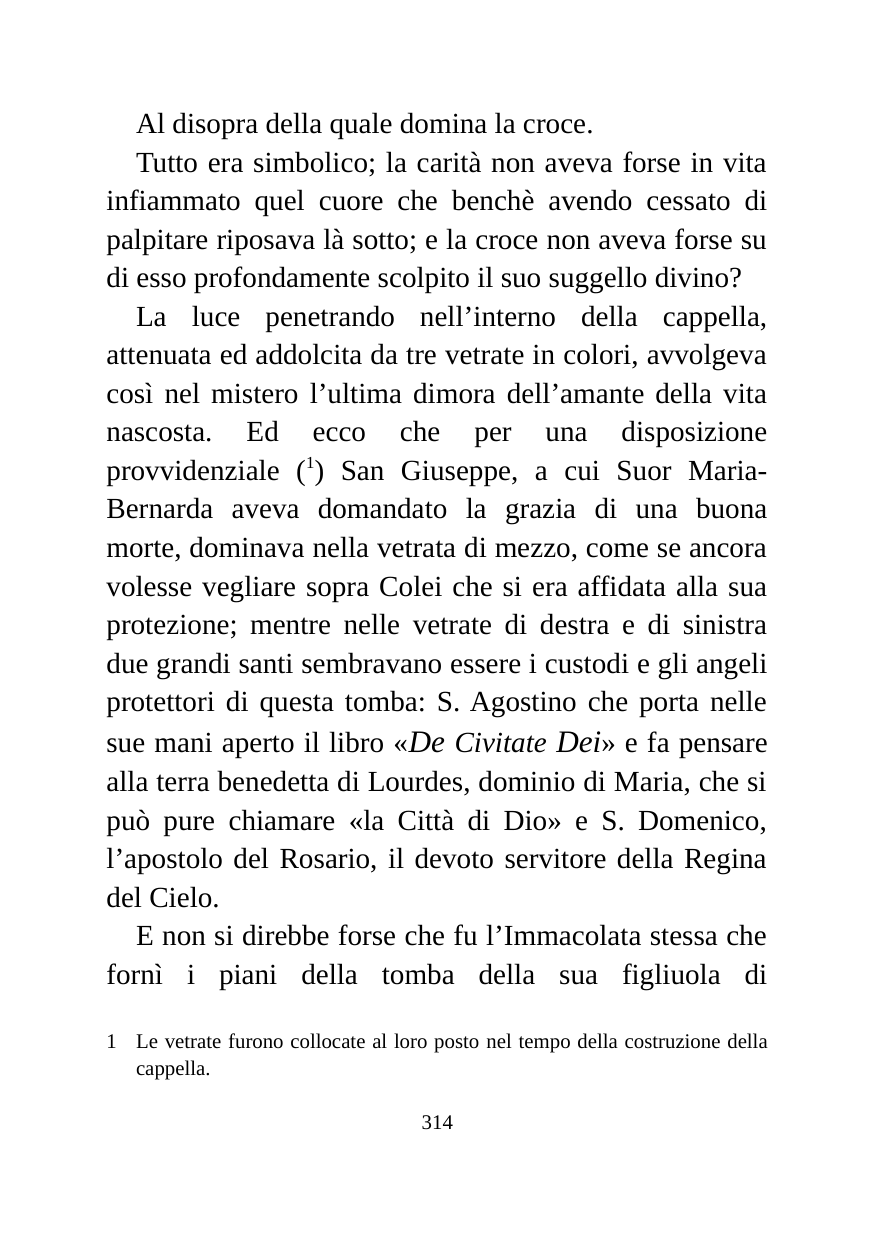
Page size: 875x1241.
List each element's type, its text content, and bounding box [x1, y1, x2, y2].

text Le vetrate furono collocate al loro posto nel tempo della costruzione della cappella. [106, 1029, 768, 1080]
text Tutto era simbolico; la carità non aveva forse in vita infiammato quel cuore che benchè avendo cessato di palpitare riposava là sotto; e la croce non aveva forse su di esso profondamente scolpito il suo suggello divino? [106, 145, 768, 294]
text La luce penetrando nell’interno della cappella, attenuata ed addolcita da tre vetrate in colori, avvolgeva così nel mistero l’ultima dimora dell’amante della vita nascosta. Ed ecco che per una disposizione provvidenziale () San Giuseppe, a cui Suor Maria-Bernarda aveva domandato la grazia di una buona morte, dominava nella vetrata di mezzo, come se ancora volesse vegliare sopra Colei che si era affidata alla sua protezione; mentre nelle vetrate di destra e di sinistra due grandi santi sembravano essere i custodi e gli angeli protettori di questa tomba: S. Agostino che porta nelle sue mani aperto il libro «De Civitate Dei» e fa pensare alla terra benedetta di Lourdes, dominio di Maria, che si può pure chiamare «la Città di Dio» e S. Domenico, l’apostolo del Rosario, il devoto servitore della Regina del Cielo. [106, 299, 768, 913]
text E non si direbbe forse che fu l’Immacolata stessa che fornì i piani della tomba della sua figliuola di [106, 918, 768, 990]
text Al disopra della quale domina la croce. [106, 106, 768, 140]
